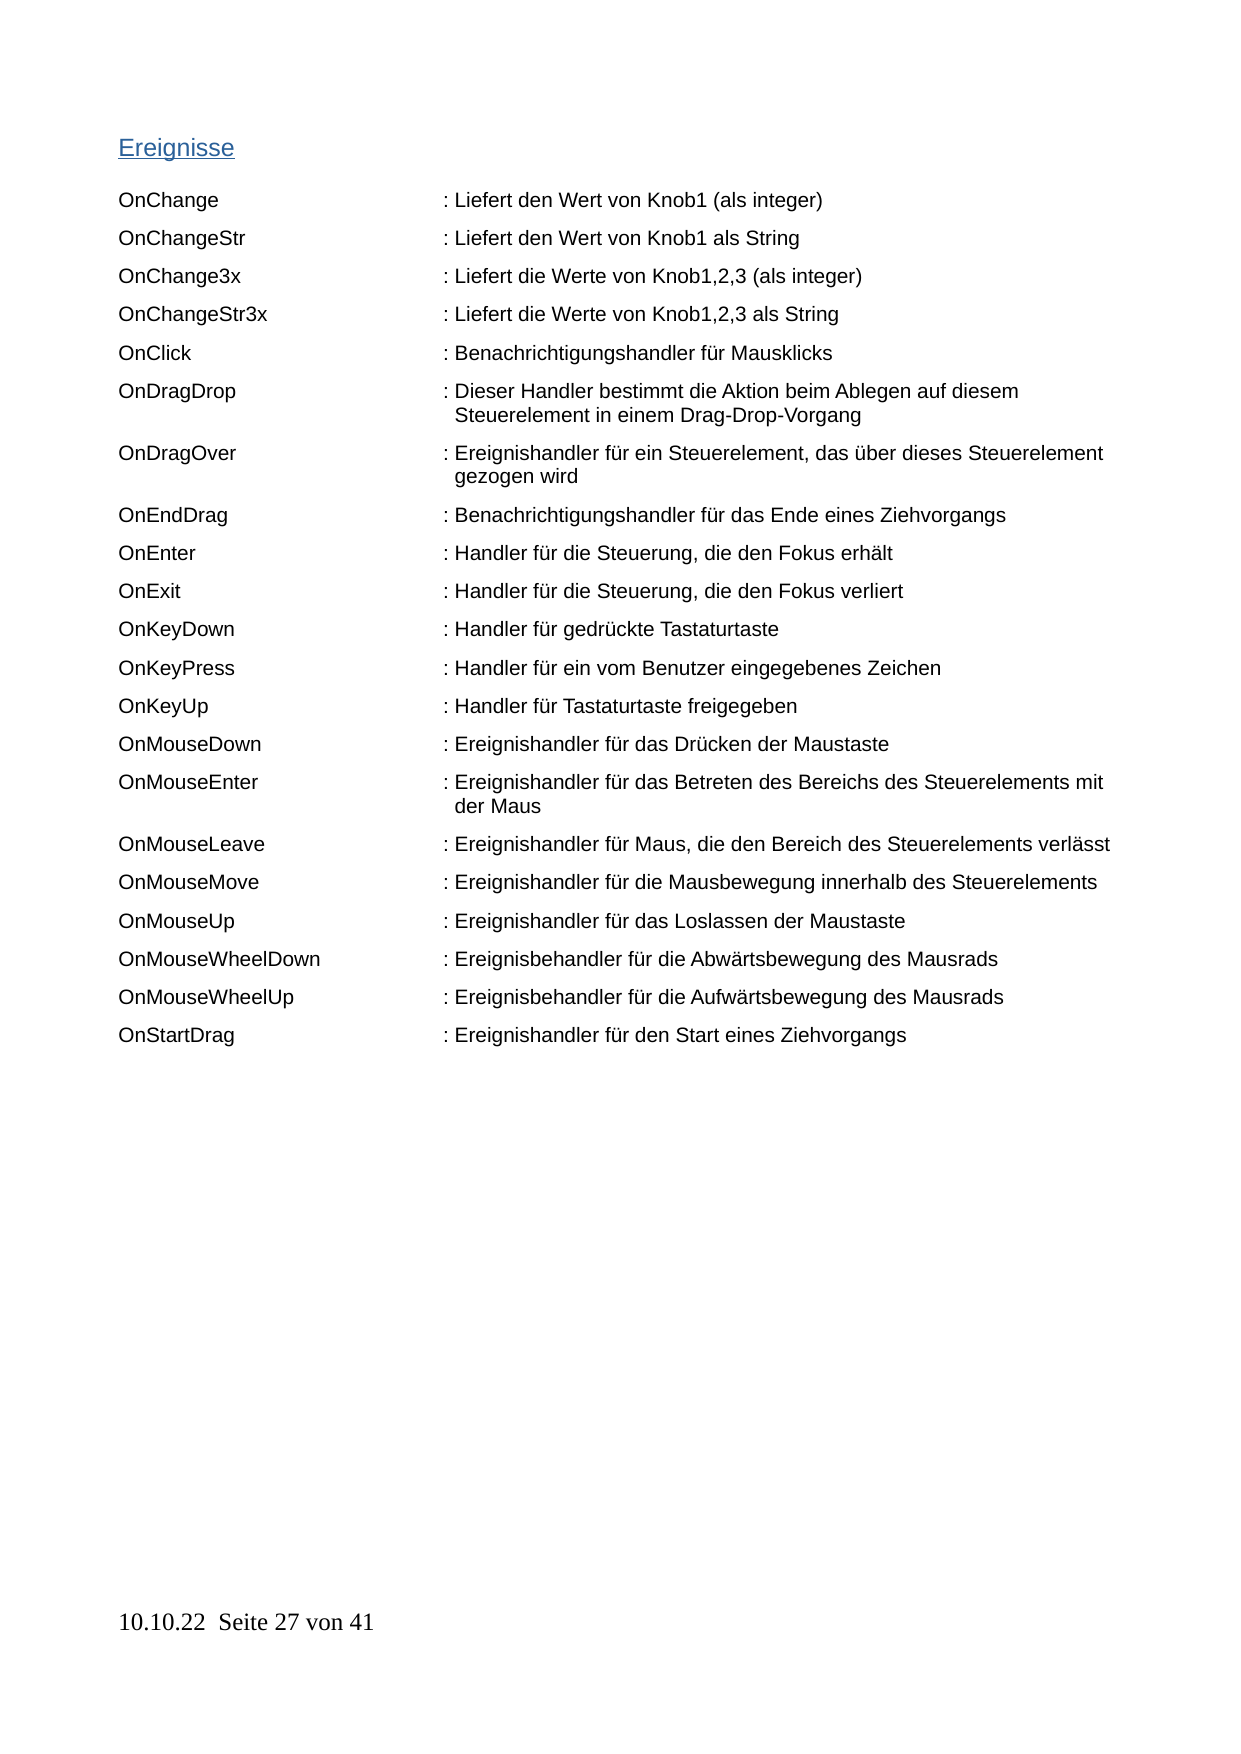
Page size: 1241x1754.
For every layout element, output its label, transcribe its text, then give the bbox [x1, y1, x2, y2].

text OnDragDrop : Dieser Handler bestimmt die Aktion beim Ablegen auf diesem Steuerelement in einem Drag-Drop-Vorgang [118, 379, 1122, 427]
text OnStartDrag : Ereignishandler für den Start eines Ziehvorgangs [118, 1024, 1122, 1047]
text OnMouseMove : Ereignishandler für die Mausbewegung innerhalb des Steuerelements [118, 871, 1122, 894]
subtitle Ereignisse [118, 133, 1122, 161]
text OnChangeStr : Liefert den Wert von Knob1 als String [118, 227, 1122, 250]
text OnChangeStr3x : Liefert die Werte von Knob1,2,3 als String [118, 303, 1122, 327]
text OnMouseWheelDown : Ereignisbehandler für die Abwärtsbewegung des Mausrads [118, 947, 1122, 971]
text OnExit : Handler für die Steuerung, die den Fokus verliert [118, 580, 1122, 603]
text OnEndDrag : Benachrichtigungshandler für das Ende eines Ziehvorgangs [118, 503, 1122, 527]
text OnMouseDown : Ereignishandler für das Drücken der Maustaste [118, 733, 1122, 756]
text OnKeyUp : Handler für Tastaturtaste freigegeben [118, 694, 1122, 718]
text OnKeyPress : Handler für ein vom Benutzer eingegebenes Zeichen [118, 656, 1122, 680]
text OnMouseLeave : Ereignishandler für Maus, die den Bereich des Steuerelements verlässt [118, 833, 1122, 856]
text OnDragOver : Ereignishandler für ein Steuerelement, das über dieses Steuerelement gezogen wird [118, 441, 1122, 489]
text OnChange : Liefert den Wert von Knob1 (als integer) [118, 188, 1122, 212]
text OnMouseEnter : Ereignishandler für das Betreten des Bereichs des Steuerelements mit der Maus [118, 771, 1122, 818]
text OnMouseWheelUp : Ereignisbehandler für die Aufwärtsbewegung des Mausrads [118, 986, 1122, 1009]
text OnEnter : Handler für die Steuerung, die den Fokus erhält [118, 541, 1122, 565]
text OnChange3x : Liefert die Werte von Knob1,2,3 (als integer) [118, 265, 1122, 288]
text OnMouseUp : Ereignishandler für das Loslassen der Maustaste [118, 909, 1122, 933]
text OnClick : Benachrichtigungshandler für Mausklicks [118, 341, 1122, 365]
text OnKeyDown : Handler für gedrückte Tastaturtaste [118, 618, 1122, 642]
